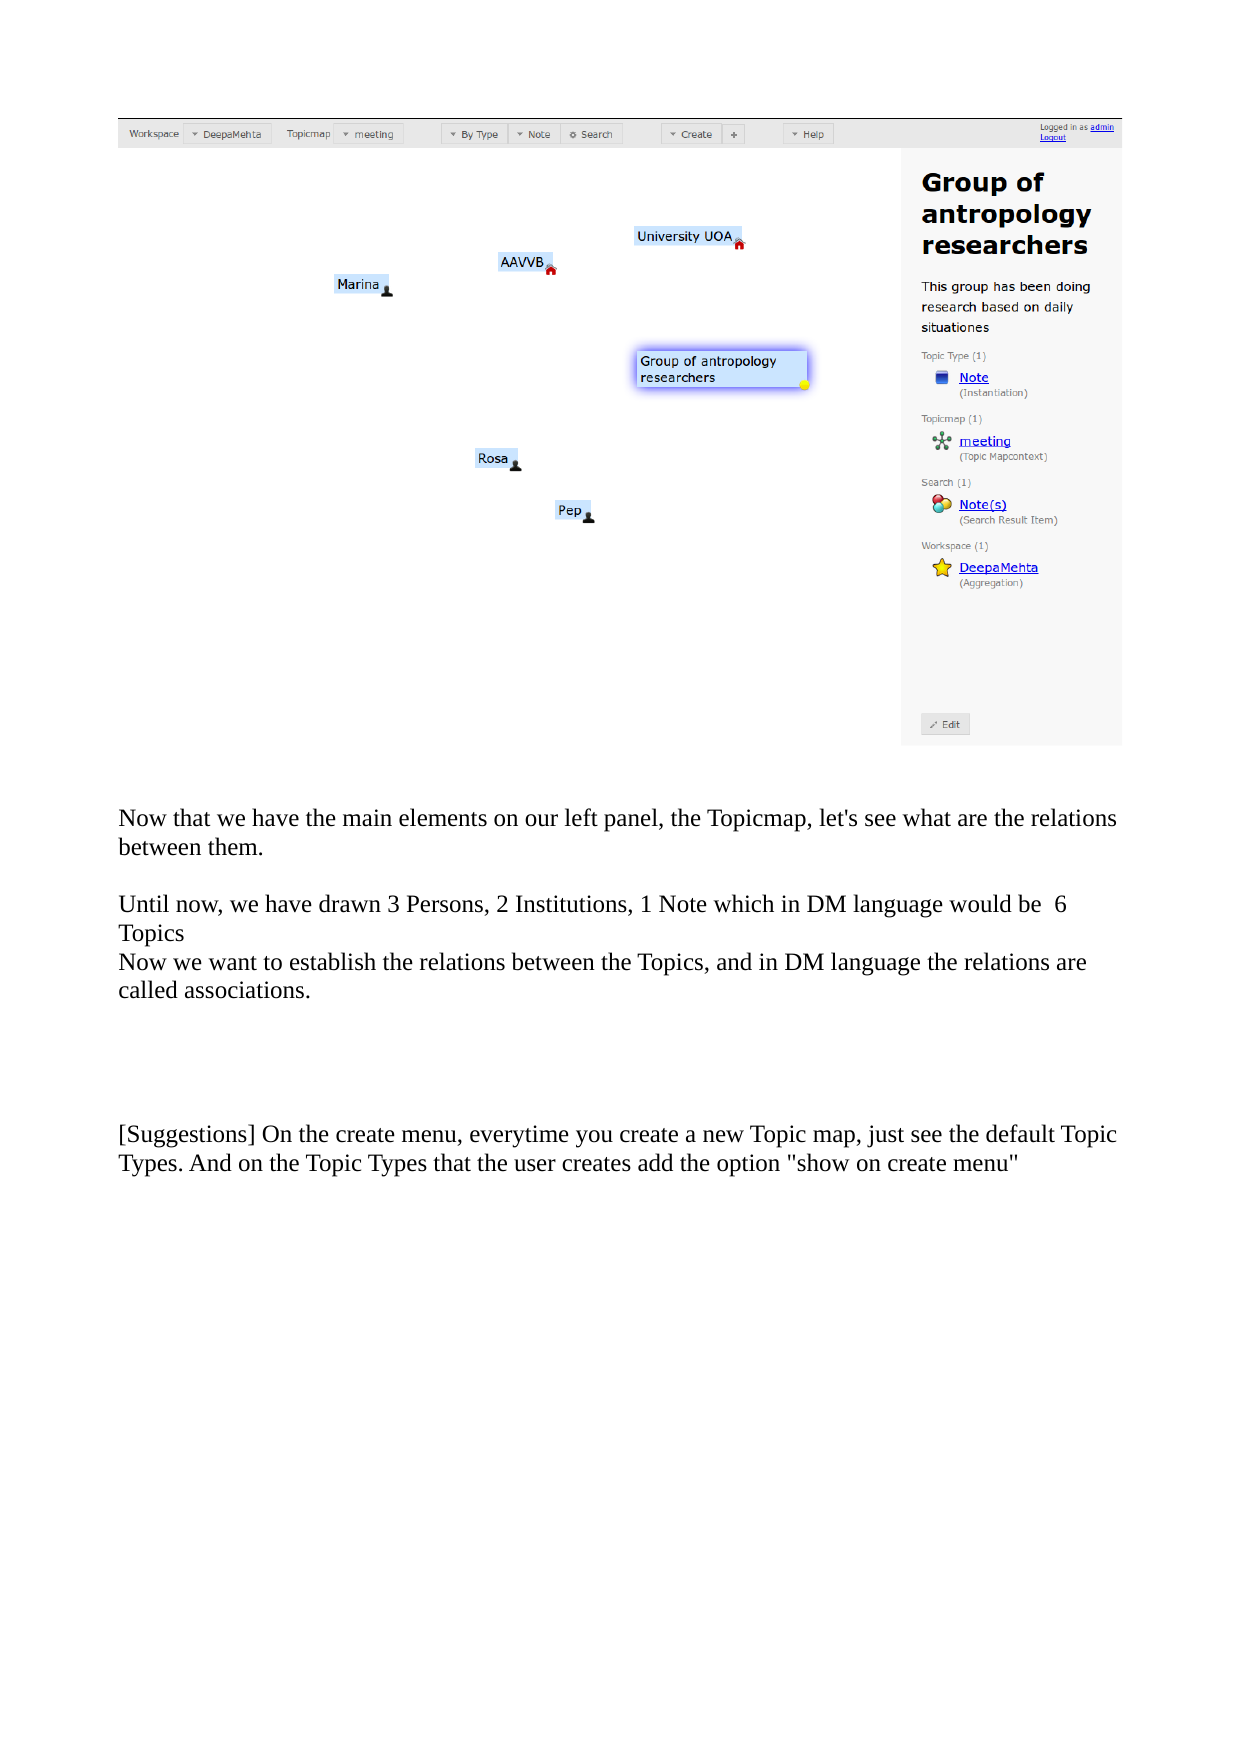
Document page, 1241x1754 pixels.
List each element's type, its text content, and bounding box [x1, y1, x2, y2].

text [Suggestions] On the create menu, everytime you create a new Topic map, just see the default Topic Types. And on the Topic Types that the user creates add the option "show on create menu" [118, 1119, 1122, 1177]
picture [118, 118, 1123, 746]
text Until now, we have drawn 3 Persons, 2 Institutions, 1 Note which in DM language would be 6 Topics [118, 889, 1122, 947]
text Now we want to establish the relations between the Topics, and in DM language the relations are called associations. [118, 947, 1122, 1004]
text Now that we have the main elements on our left panel, the Topicmap, let's see what are the relations between them. [118, 803, 1122, 861]
